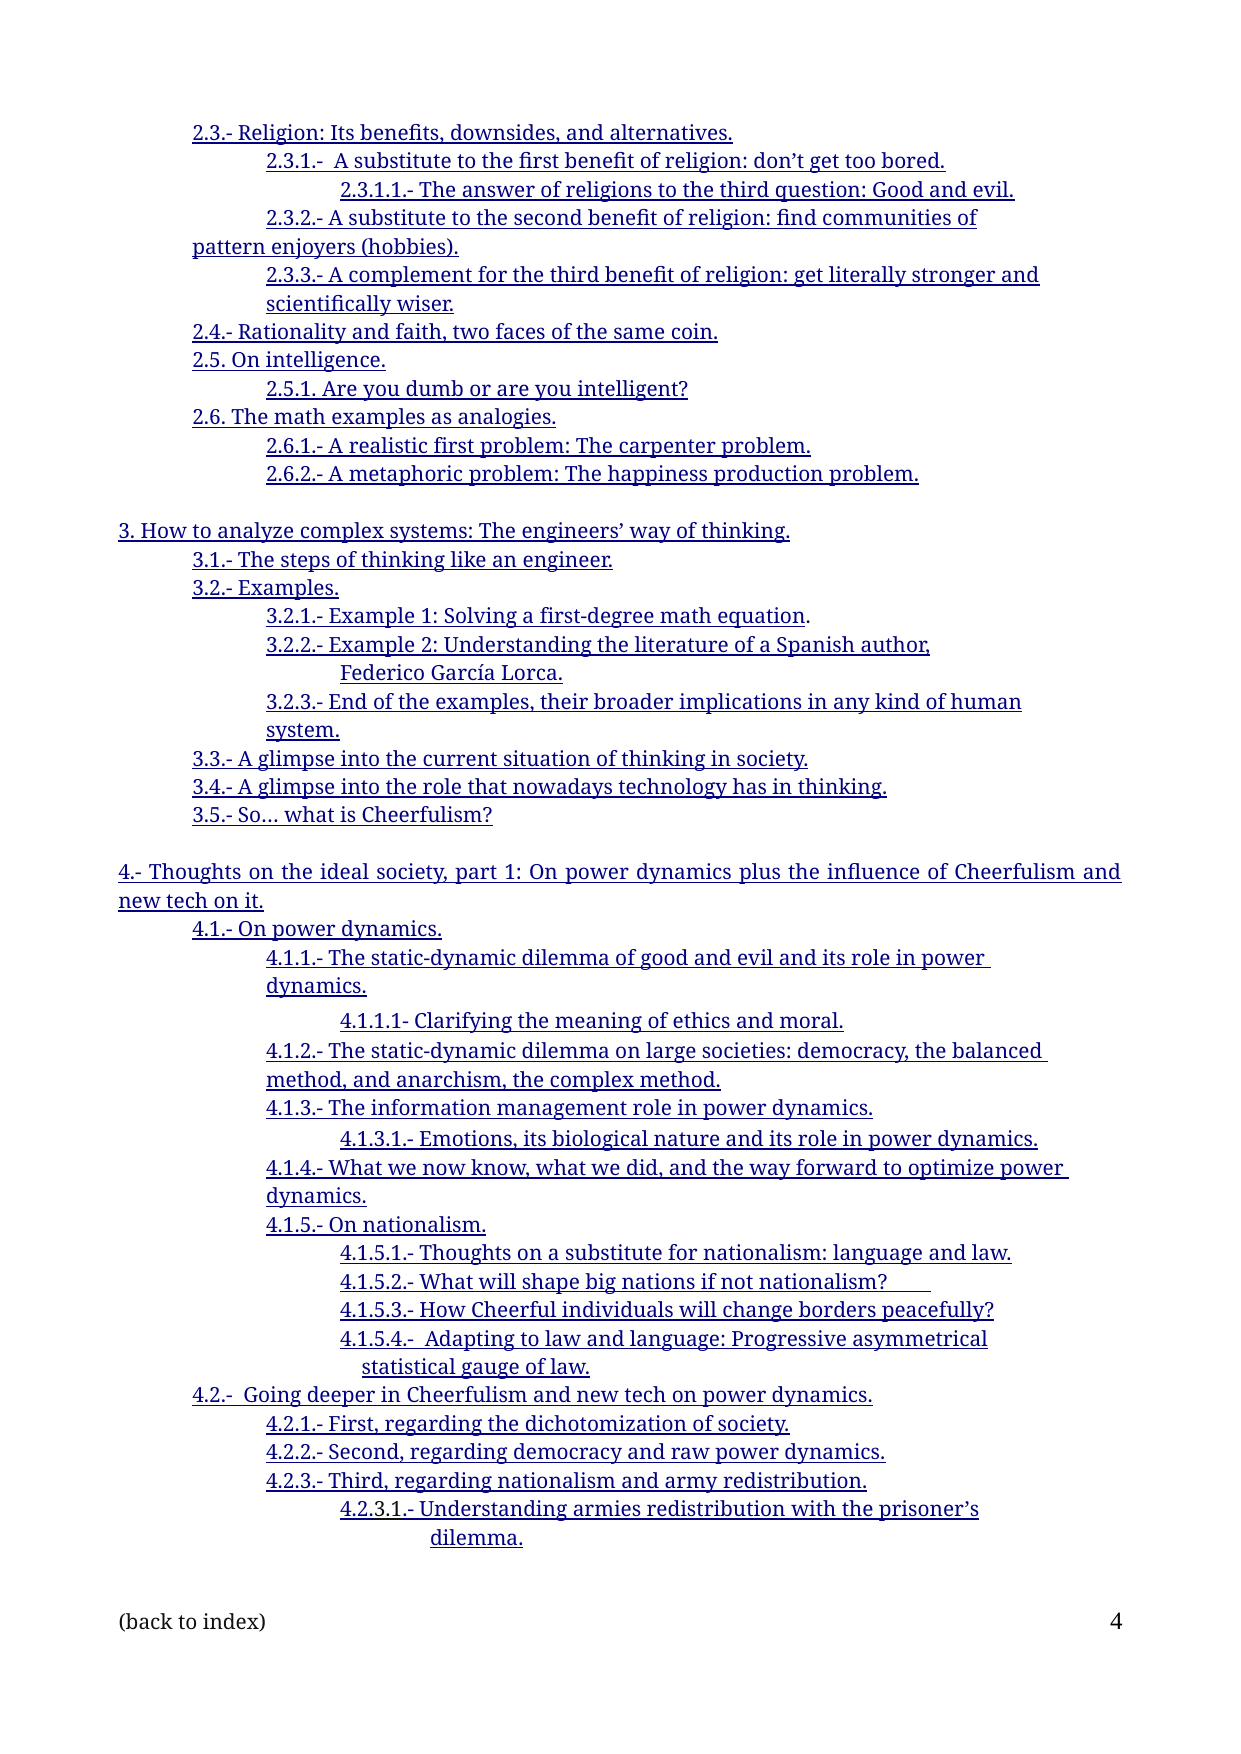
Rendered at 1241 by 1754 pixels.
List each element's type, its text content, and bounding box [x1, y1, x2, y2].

text 2.6. The math examples as analogies. [118, 402, 1122, 431]
text 4.1.3.- The information management role in power dynamics. [118, 1093, 1122, 1122]
text 2.5. On intelligence. [118, 346, 1122, 374]
text dilemma. [118, 1523, 1122, 1551]
text 3. How to analyze complex systems: The engineers’ way of thinking. [118, 516, 1122, 545]
text 4.1.1.- The static-dynamic dilemma of good and evil and its role in power dynamics. [118, 943, 1122, 1000]
text 4.2.3.1.- Understanding armies redistribution with the prisoner’s [118, 1494, 1122, 1523]
text 4.1.5.1.- Thoughts on a substitute for nationalism: language and law. [118, 1238, 1122, 1267]
text 2.3.- Religion: Its benefits, downsides, and alternatives. [118, 118, 1122, 147]
text 4.1.2.- The static-dynamic dilemma on large societies: democracy, the balanced method, and anarchism, the complex method. [118, 1037, 1122, 1093]
text 2.3.1.1.- The answer of religions to the third question: Good and evil. [118, 175, 1122, 203]
text 2.5.1. Are you dumb or are you intelligent? [118, 374, 1122, 402]
text 4.- Thoughts on the ideal society, part 1: On power dynamics plus the influence of Cheerfulism and [118, 857, 1122, 882]
text 2.4.- Rationality and faith, two faces of the same coin. [118, 317, 1122, 346]
text 4.1.1.1- Clarifying the meaning of ethics and moral. [118, 1000, 1122, 1037]
text 4.1.5.2.- What will shape big nations if not nationalism? [118, 1267, 1122, 1295]
text 3.3.- A glimpse into the current situation of thinking in society. [118, 744, 1122, 772]
text 2.3.2.- A substitute to the second benefit of religion: find communities of pattern enjoyers (hobbies). [118, 203, 1122, 260]
text 4.1.3.1.- Emotions, its biological nature and its role in power dynamics. [118, 1122, 1122, 1153]
text 4.2.1.- First, regarding the dichotomization of society. [118, 1409, 1122, 1437]
text 4.2.- Going deeper in Cheerfulism and new tech on power dynamics. [118, 1381, 1122, 1409]
text Federico García Lorca. [118, 658, 1122, 687]
text 3.2.3.- End of the examples, their broader implications in any kind of human system. [118, 687, 1122, 744]
text 4.1.5.4.- Adapting to law and language: Progressive asymmetrical statistical gauge of law. [118, 1324, 1122, 1381]
text 3.2.- Examples. [118, 573, 1122, 602]
text 3.2.2.- Example 2: Understanding the literature of a Spanish author, [118, 630, 1122, 658]
text 4.2.2.- Second, regarding democracy and raw power dynamics. [118, 1437, 1122, 1466]
text 4.1.- On power dynamics. [118, 914, 1122, 943]
text 4.2.3.- Third, regarding nationalism and army redistribution. [118, 1466, 1122, 1494]
text 4.1.5.3.- How Cheerful individuals will change borders peacefully? [118, 1295, 1122, 1324]
text new tech on it. [118, 883, 1122, 914]
text 2.3.3.- A complement for the third benefit of religion: get literally stronger and scientifically wiser. [118, 260, 1122, 317]
text 3.5.- So… what is Cheerfulism? [118, 801, 1122, 829]
text 2.3.1.- A substitute to the first benefit of religion: don’t get too bored. [118, 147, 1122, 175]
text 3.2.1.- Example 1: Solving a first-degree math equation. [118, 602, 1122, 630]
text 4.1.5.- On nationalism. [118, 1210, 1122, 1238]
text 3.1.- The steps of thinking like an engineer. [118, 545, 1122, 573]
text 2.6.2.- A metaphoric problem: The happiness production problem. [118, 459, 1122, 488]
text 3.4.- A glimpse into the role that nowadays technology has in thinking. [118, 772, 1122, 801]
text 4.1.4.- What we now know, what we did, and the way forward to optimize power dynamics. [118, 1153, 1122, 1210]
text 2.6.1.- A realistic first problem: The carpenter problem. [118, 431, 1122, 459]
